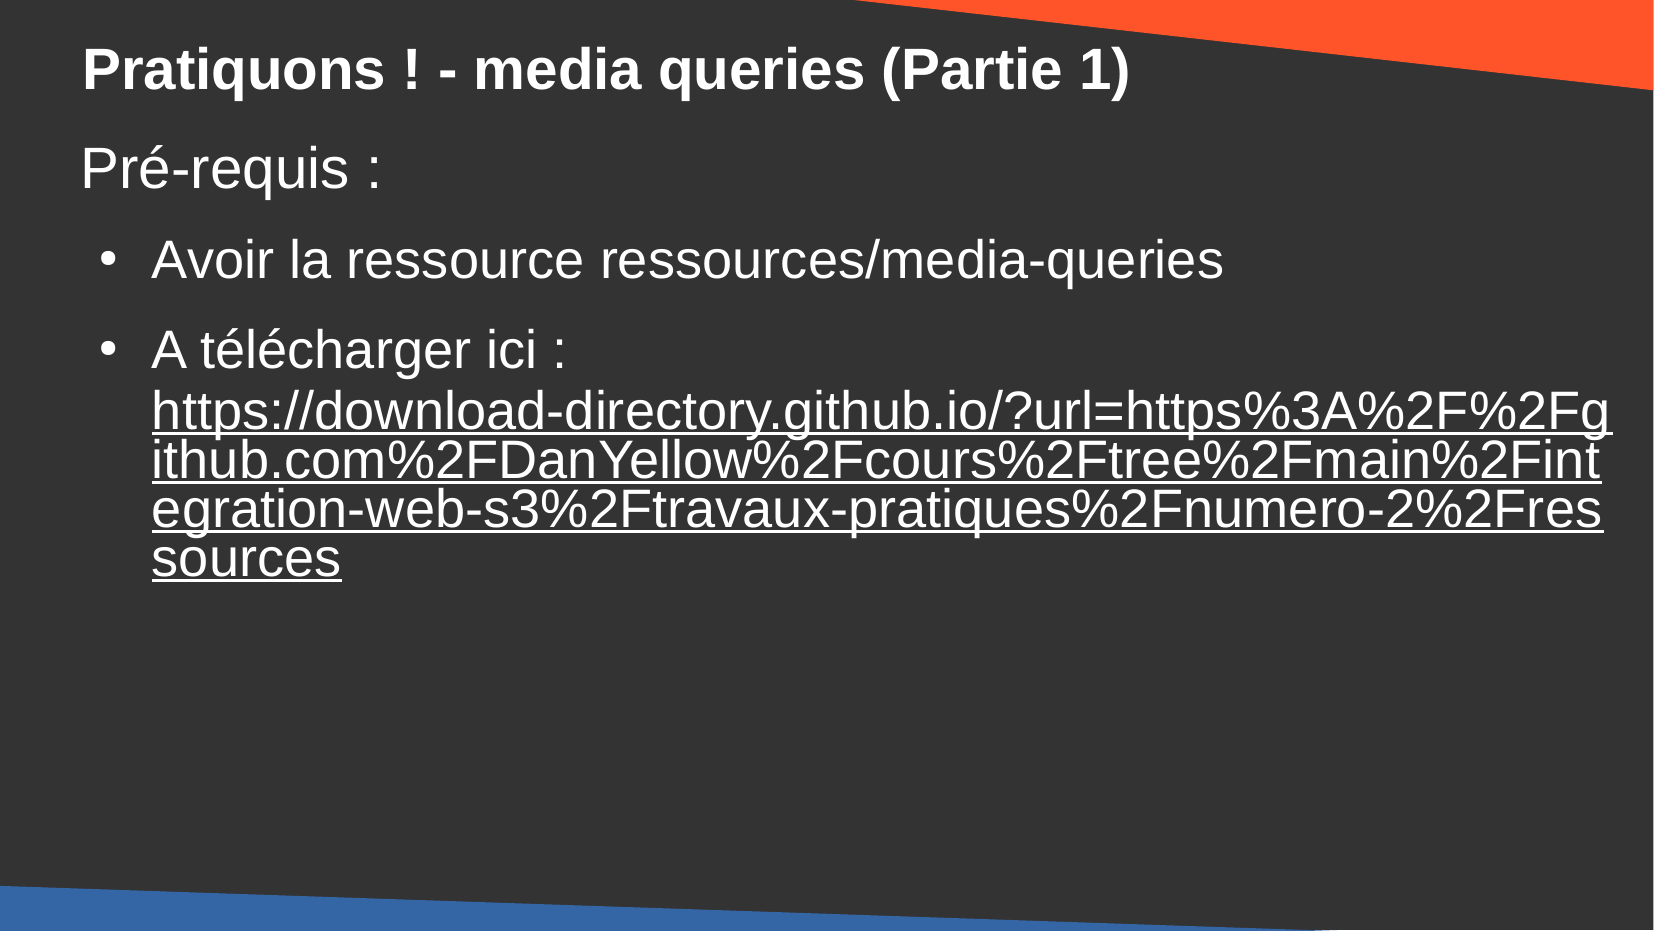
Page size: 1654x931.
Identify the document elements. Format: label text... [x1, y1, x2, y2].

title Pratiquons ! - media queries (Partie 1) [82, 37, 1571, 114]
text_box [0, 885, 1337, 931]
list Pré-requis : Avoir la ressource ressources/media-queries A télécharger ici : https://download-directory.github.io/?url=https%3A%2F%2Fgithub.com%2FDanYellow%2Fcours%2Ftree%2Fmain%2Fintegration-web-s3%2Ftravaux-pratiques%2Fnumero-2%2Fressources [80, 135, 1620, 650]
text_box [853, 0, 1654, 91]
